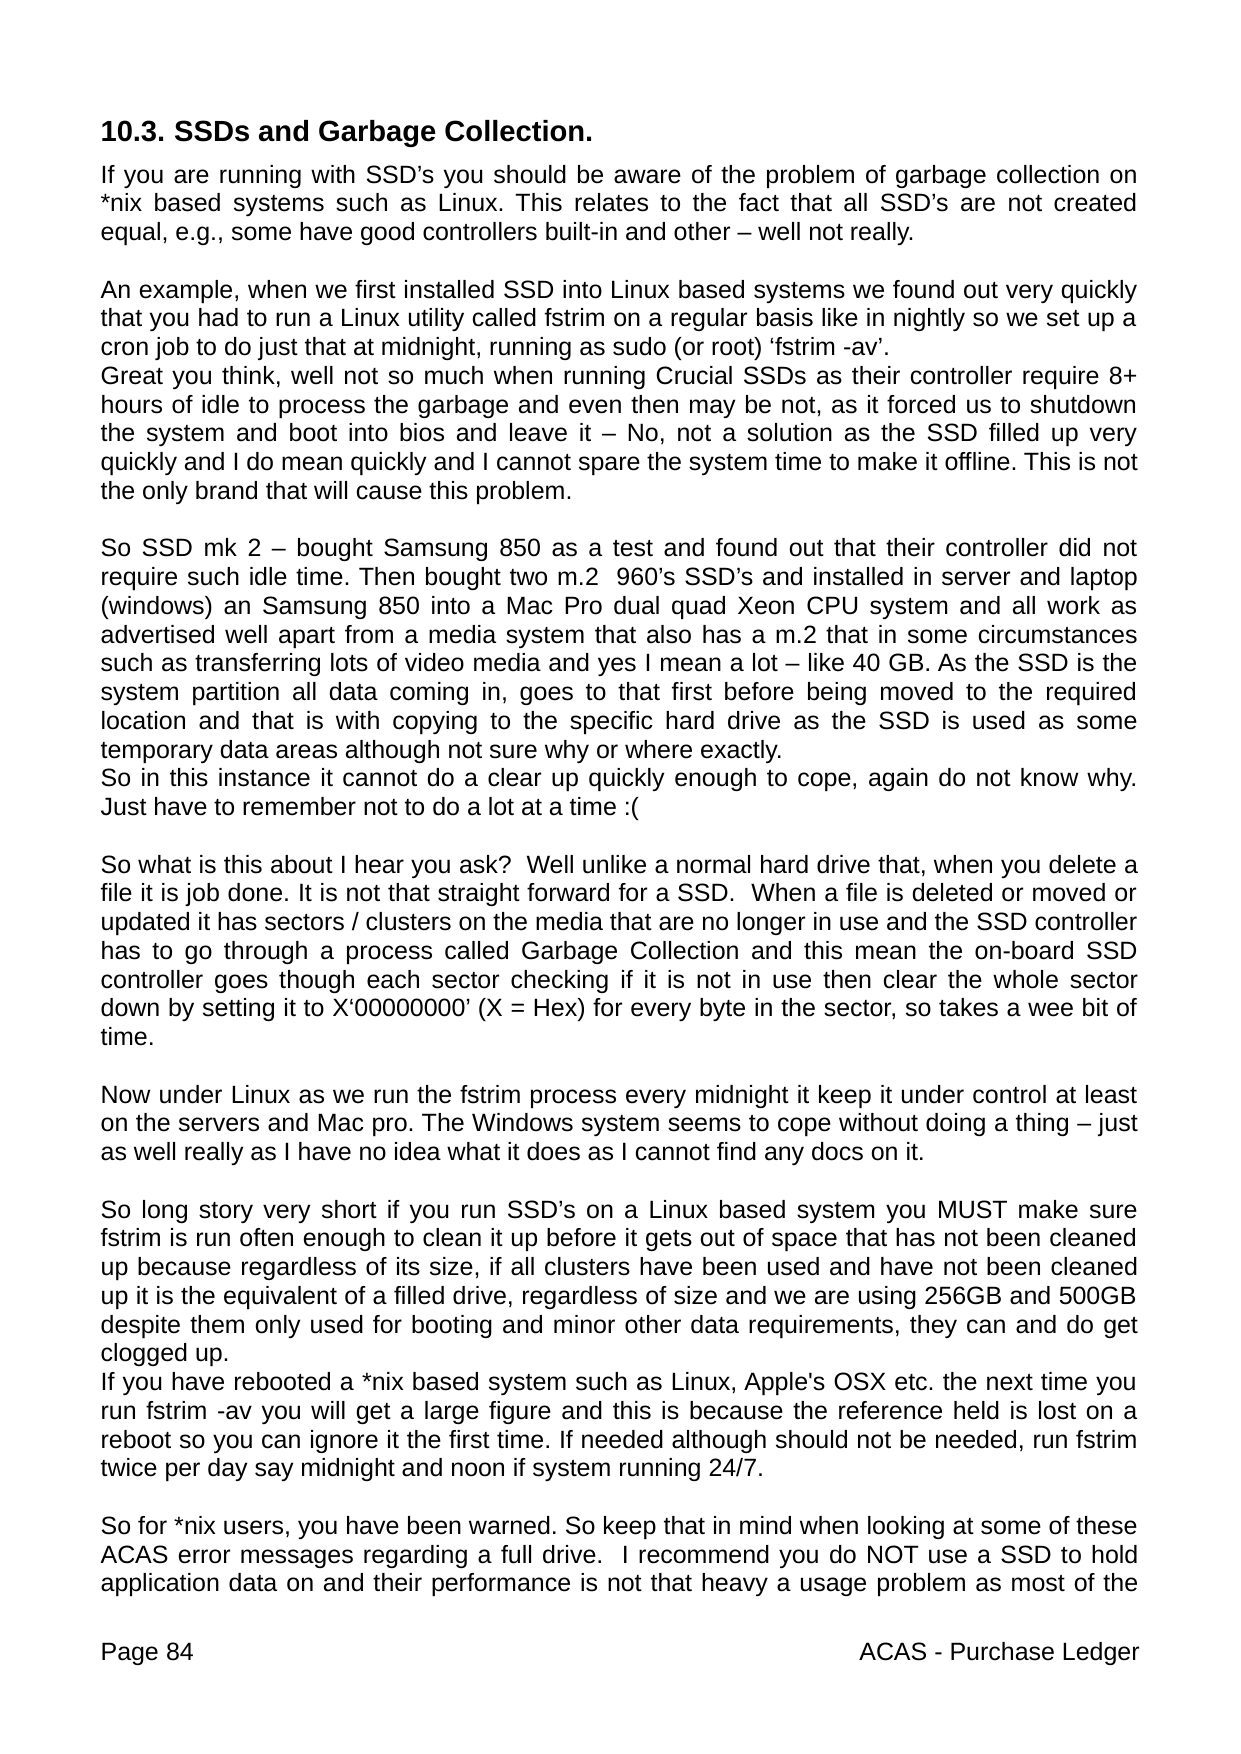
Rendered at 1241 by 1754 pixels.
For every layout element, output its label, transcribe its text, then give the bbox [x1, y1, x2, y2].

text So SSD mk 2 – bought Samsung 850 as a test and found out that their controller did not require such idle time. Then bought two m.2 960’s SSD’s and installed in server and laptop (windows) an Samsung 850 into a Mac Pro dual quad Xeon CPU system and all work as advertised well apart from a media system that also has a m.2 that in some circumstances such as transferring lots of video media and yes I mean a lot – like 40 GB. As the SSD is the system partition all data coming in, goes to that first before being moved to the required location and that is with copying to the specific hard drive as the SSD is used as some temporary data areas although not sure why or where exactly. [100, 533, 1140, 763]
text Great you think, well not so much when running Crucial SSDs as their controller require 8+ hours of idle to process the garbage and even then may be not, as it forced us to shutdown the system and boot into bios and leave it – No, not a solution as the SSD filled up very quickly and I do mean quickly and I cannot spare the system time to make it offline. This is not the only brand that will cause this problem. [100, 361, 1140, 504]
text So for *nix users, you have been warned. So keep that in mind when looking at some of these ACAS error messages regarding a full drive. I recommend you do NOT use a SSD to hold application data on and their performance is not that heavy a usage problem as most of the [100, 1511, 1140, 1597]
text So what is this about I hear you ask? Well unlike a normal hard drive that, when you delete a file it is job done. It is not that straight forward for a SSD. When a file is deleted or moved or updated it has sectors / clusters on the media that are no longer in use and the SSD controller has to go through a process called Garbage Collection and this mean the on-board SSD controller goes though each sector checking if it is not in use then clear the whole sector down by setting it to X‘00000000’ (X = Hex) for every byte in the sector, so takes a wee bit of time. [100, 849, 1140, 1051]
text If you have rebooted a *nix based system such as Linux, Apple's OSX etc. the next time you run fstrim -av you will get a large figure and this is because the reference held is lost on a reboot so you can ignore it the first time. If needed although should not be needed, run fstrim twice per day say midnight and noon if system running 24/7. [100, 1367, 1140, 1482]
subtitle SSDs and Garbage Collection. [100, 113, 1140, 147]
text So long story very short if you run SSD’s on a Linux based system you MUST make sure fstrim is run often enough to clean it up before it gets out of space that has not been cleaned up because regardless of its size, if all clusters have been used and have not been cleaned up it is the equivalent of a filled drive, regardless of size and we are using 256GB and 500GB despite them only used for booting and minor other data requirements, they can and do get clogged up. [100, 1194, 1140, 1367]
text Now under Linux as we run the fstrim process every midnight it keep it under control at least on the servers and Mac pro. The Windows system seems to cope without doing a thing – just as well really as I have no idea what it does as I cannot find any docs on it. [100, 1079, 1140, 1166]
text If you are running with SSD’s you should be aware of the problem of garbage collection on *nix based systems such as Linux. This relates to the fact that all SSD’s are not created equal, e.g., some have good controllers built-in and other – well not really. [100, 159, 1140, 246]
text So in this instance it cannot do a clear up quickly enough to cope, again do not know why. Just have to remember not to do a lot at a time :( [100, 763, 1140, 821]
text An example, when we first installed SSD into Linux based systems we found out very quickly that you had to run a Linux utility called fstrim on a regular basis like in nightly so we set up a cron job to do just that at midnight, running as sudo (or root) ‘fstrim -av’. [100, 274, 1140, 361]
